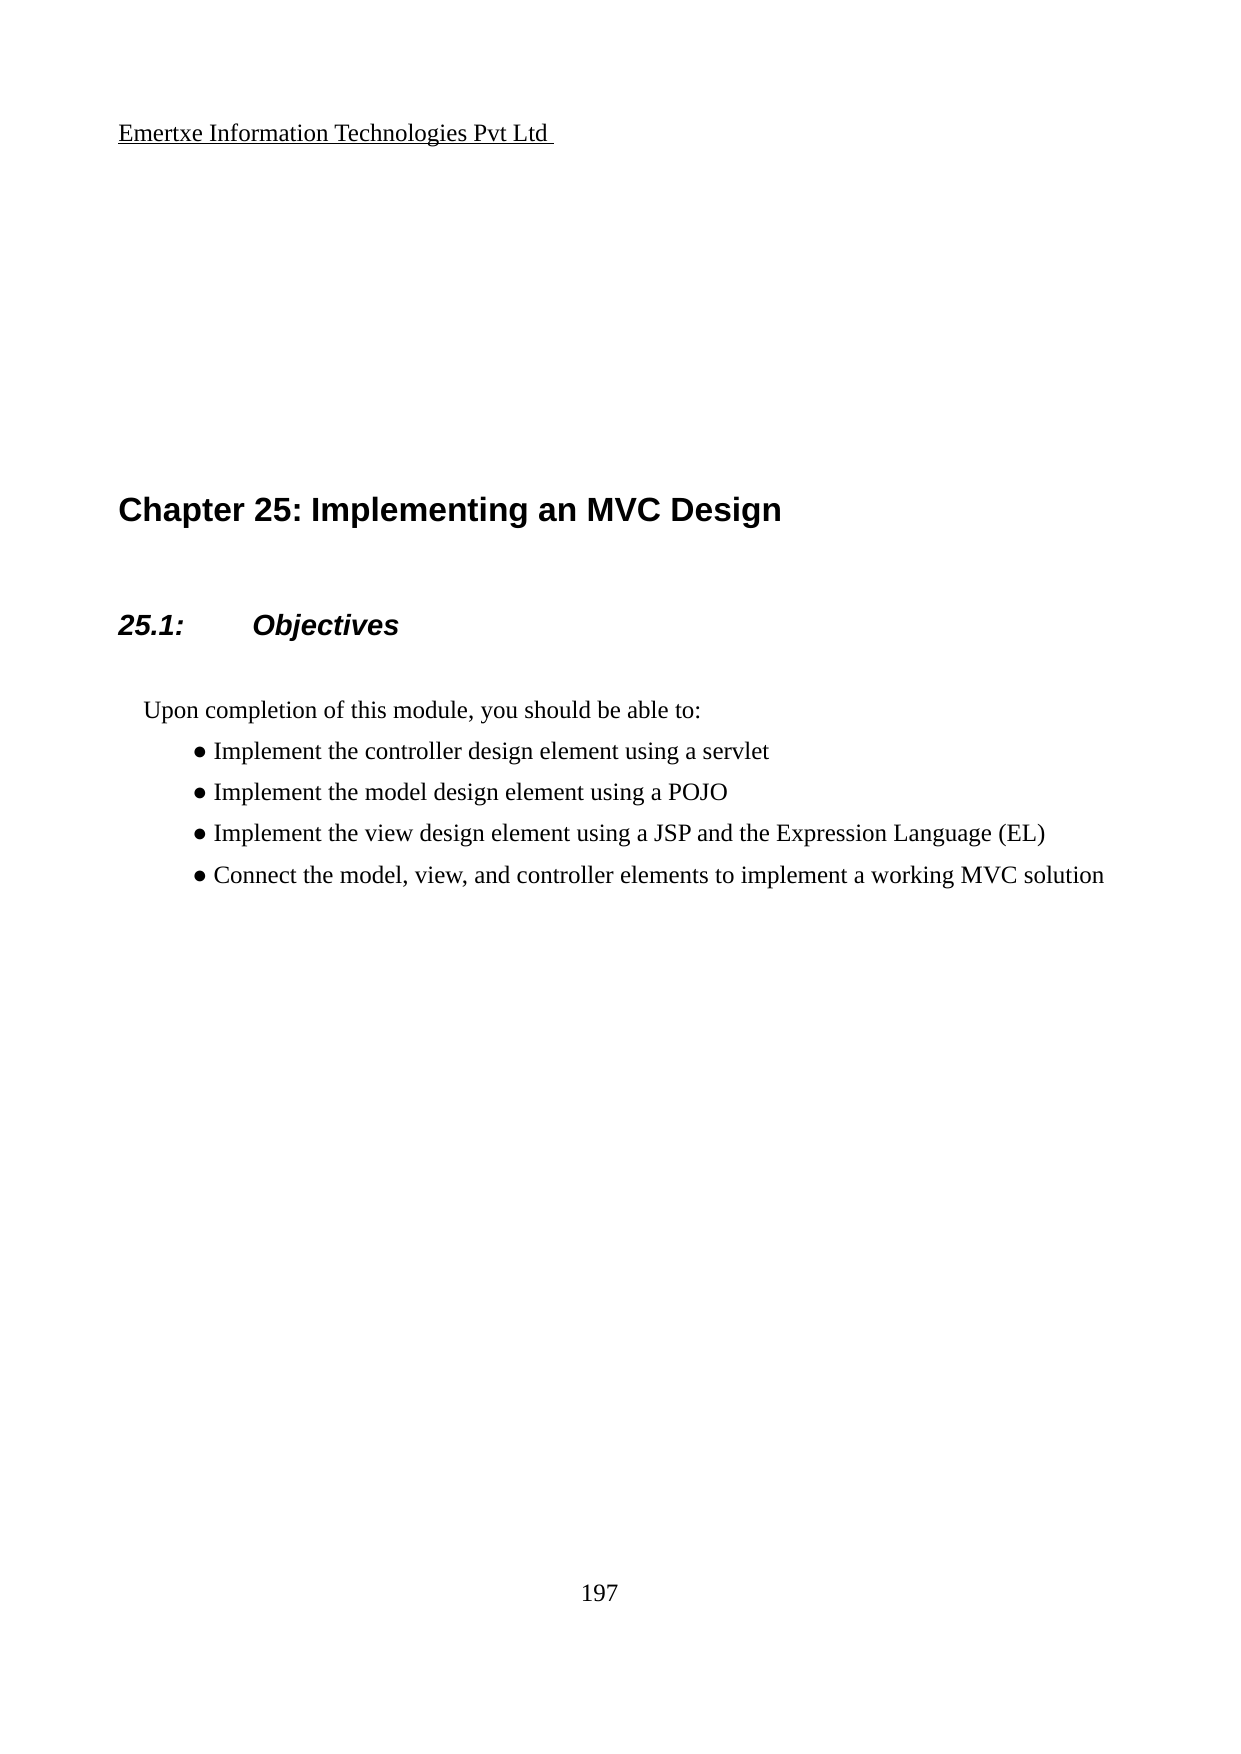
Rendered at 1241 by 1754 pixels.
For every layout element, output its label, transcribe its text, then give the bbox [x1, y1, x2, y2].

subtitle Implementing an MVC Design [118, 490, 1122, 529]
text ● Implement the model design element using a POJO [118, 777, 1122, 806]
text Upon completion of this module, you should be able to: [118, 695, 1122, 723]
text ● Connect the model, view, and controller elements to implement a working MVC solution [118, 860, 1122, 888]
text ● Implement the view design element using a JSP and the Expression Language (EL) [118, 818, 1122, 847]
subtitle Objectives [118, 607, 1122, 641]
text ● Implement the controller design element using a servlet [118, 736, 1122, 765]
